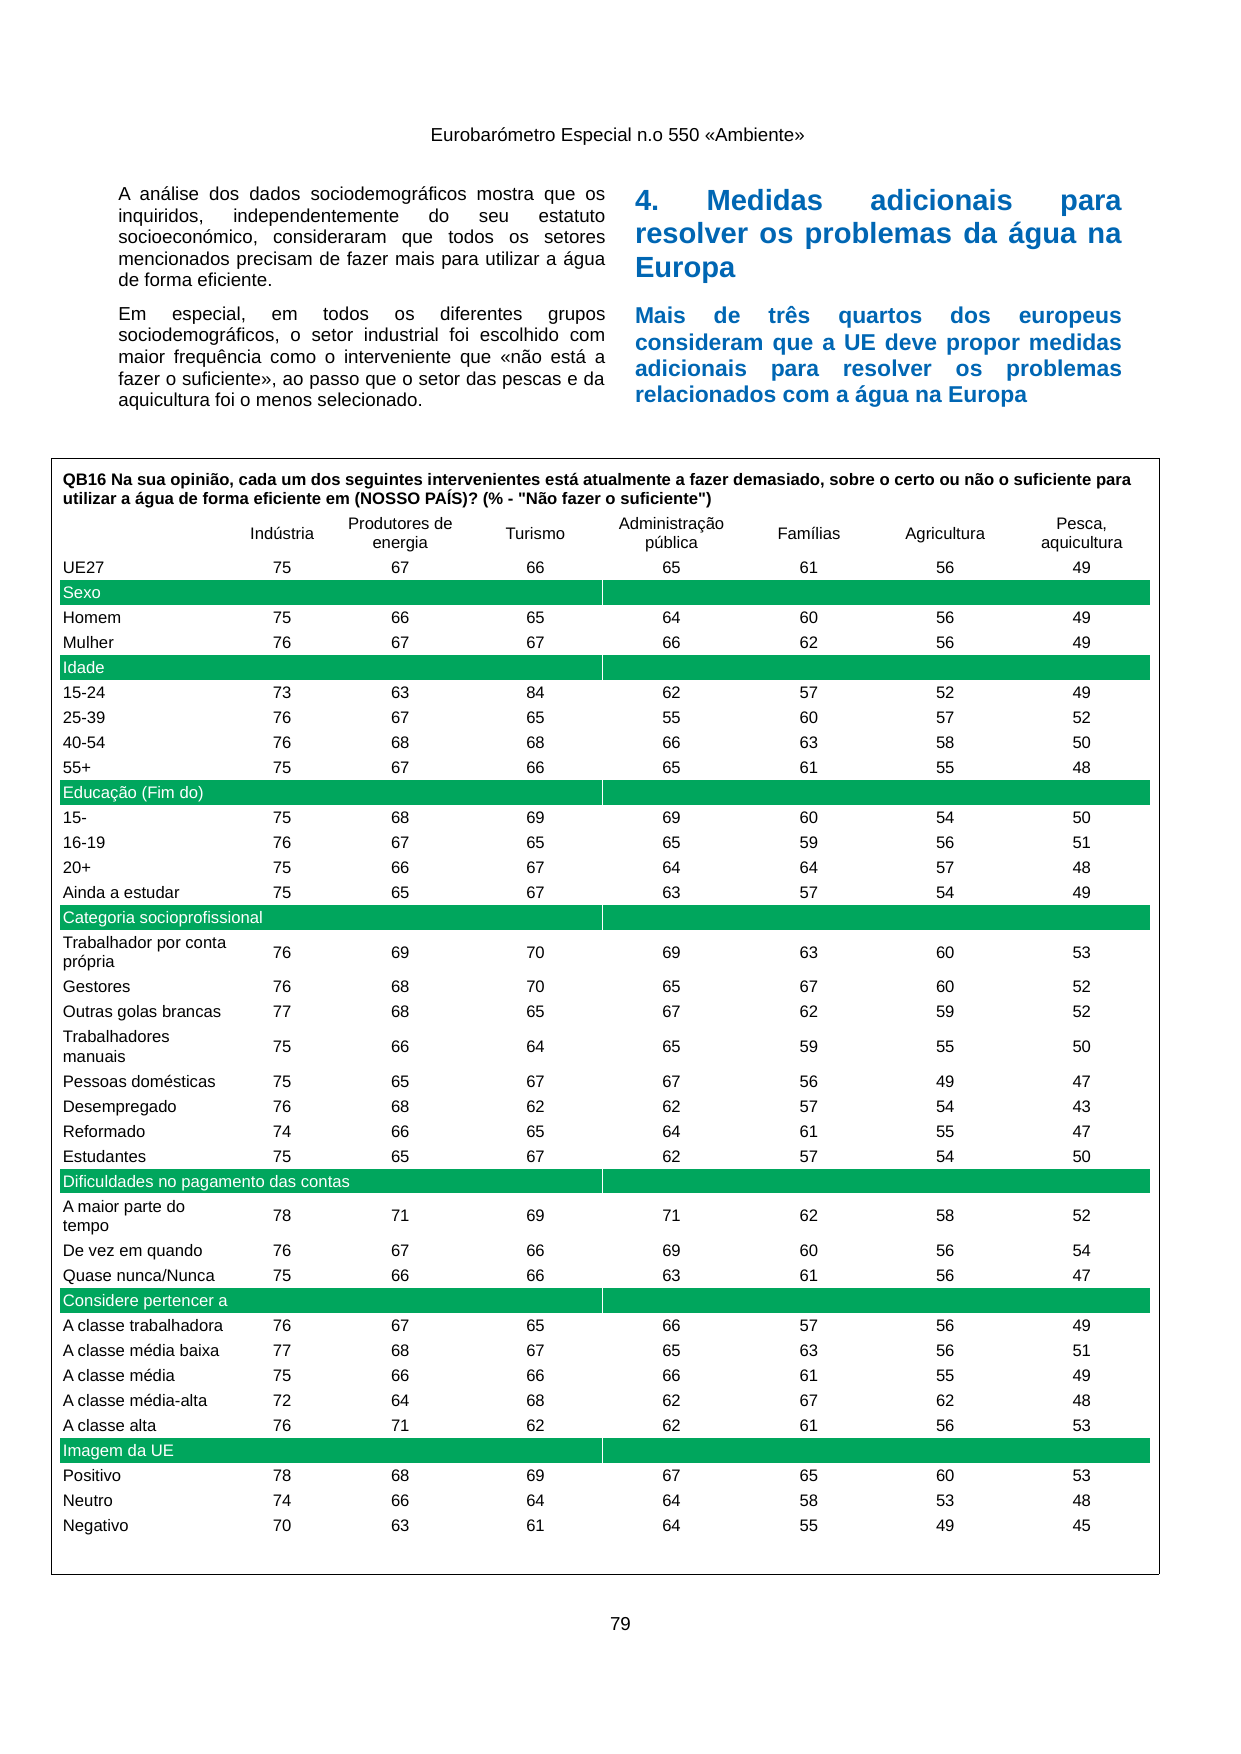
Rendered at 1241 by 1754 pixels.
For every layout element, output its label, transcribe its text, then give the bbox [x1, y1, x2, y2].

table_cell 55 [877, 1024, 1013, 1068]
table_cell 67 [740, 1388, 877, 1413]
table_cell Trabalhadores manuais [60, 1024, 232, 1068]
table_cell 62 [603, 1388, 740, 1413]
table_cell 43 [1013, 1094, 1150, 1118]
table_cell 76 [232, 705, 332, 730]
table_cell 69 [468, 1194, 602, 1238]
table_cell 75 [232, 880, 332, 905]
table_cell 61 [740, 555, 877, 580]
table_cell 16-19 [60, 830, 232, 855]
table_cell 50 [1013, 730, 1150, 755]
table_cell [603, 905, 740, 930]
table_cell [877, 655, 1013, 680]
table_cell 58 [877, 730, 1013, 755]
table_cell 76 [232, 730, 332, 755]
table_cell 65 [468, 999, 602, 1024]
table_cell 15-24 [60, 680, 232, 705]
table_cell 66 [332, 1024, 468, 1068]
table_cell 64 [603, 1488, 740, 1513]
table_cell A classe média-alta [60, 1388, 232, 1413]
table_cell 60 [740, 605, 877, 630]
table_cell 68 [332, 730, 468, 755]
table_cell 64 [603, 605, 740, 630]
table_cell 64 [468, 1488, 602, 1513]
table_cell Gestores [60, 974, 232, 999]
table_cell 63 [603, 880, 740, 905]
table_cell 66 [468, 755, 602, 780]
table_cell 62 [603, 680, 740, 705]
table_cell 66 [332, 605, 468, 630]
table_cell 72 [232, 1388, 332, 1413]
table_cell 75 [232, 605, 332, 630]
table_cell 47 [1013, 1069, 1150, 1093]
table_cell Trabalhador por conta própria [60, 930, 232, 974]
table_cell Administração pública [603, 511, 740, 555]
table_cell Outras golas brancas [60, 999, 232, 1024]
table_cell Neutro [60, 1488, 232, 1513]
table_cell 61 [740, 1413, 877, 1438]
table_cell 66 [332, 1119, 468, 1143]
table_cell 49 [877, 1513, 1013, 1538]
table_cell Positivo [60, 1463, 232, 1488]
table_cell 77 [232, 1338, 332, 1363]
table_cell 75 [232, 1024, 332, 1068]
table_cell 73 [232, 680, 332, 705]
table_cell Pessoas domésticas [60, 1069, 232, 1093]
table_cell 71 [332, 1194, 468, 1238]
table_cell [877, 1288, 1013, 1313]
table_cell De vez em quando [60, 1238, 232, 1263]
table_cell 63 [332, 1513, 468, 1538]
table_cell 52 [1013, 974, 1150, 999]
table_cell Considere pertencer a [60, 1288, 602, 1313]
table_cell 70 [468, 930, 602, 974]
table_cell 68 [332, 999, 468, 1024]
table_cell 53 [1013, 1413, 1150, 1438]
table_cell 61 [740, 1263, 877, 1288]
table_cell 67 [332, 1313, 468, 1338]
table_cell 66 [603, 1363, 740, 1388]
table_cell 56 [877, 555, 1013, 580]
table_cell 62 [603, 1094, 740, 1118]
table_cell 65 [468, 605, 602, 630]
table_cell 65 [468, 1119, 602, 1143]
table_cell 66 [468, 1363, 602, 1388]
table_cell 62 [603, 1413, 740, 1438]
table_cell 56 [877, 1238, 1013, 1263]
table_cell 70 [232, 1513, 332, 1538]
table_cell Famílias [740, 511, 877, 555]
table_cell 55 [877, 755, 1013, 780]
table_cell A classe média baixa [60, 1338, 232, 1363]
table_cell Dificuldades no pagamento das contas [60, 1169, 602, 1193]
table_cell 56 [877, 605, 1013, 630]
table_cell 57 [740, 1144, 877, 1168]
table_cell 62 [877, 1388, 1013, 1413]
table_cell 51 [1013, 1338, 1150, 1363]
table_cell 59 [740, 830, 877, 855]
table_cell 65 [468, 830, 602, 855]
table_cell 68 [332, 1094, 468, 1118]
table_cell 66 [603, 730, 740, 755]
table_cell 64 [603, 1513, 740, 1538]
table_cell 64 [468, 1024, 602, 1068]
table_cell [1013, 905, 1150, 930]
table_cell 68 [332, 1338, 468, 1363]
table_cell Produtores de energia [332, 511, 468, 555]
table_cell 67 [332, 555, 468, 580]
table_cell 67 [740, 974, 877, 999]
table_cell 67 [468, 855, 602, 880]
table_cell 76 [232, 1313, 332, 1338]
table_cell Pesca, aquicultura [1013, 511, 1150, 555]
table_cell [1013, 1169, 1150, 1193]
table_cell [603, 1438, 740, 1463]
table_cell 52 [1013, 1194, 1150, 1238]
table_cell 64 [332, 1388, 468, 1413]
table_cell 75 [232, 1144, 332, 1168]
table_cell 71 [332, 1413, 468, 1438]
table_cell 62 [468, 1413, 602, 1438]
table_cell 61 [740, 755, 877, 780]
table_cell Ainda a estudar [60, 880, 232, 905]
table_cell 57 [877, 705, 1013, 730]
table_cell 54 [877, 1094, 1013, 1118]
table_cell 76 [232, 930, 332, 974]
table_cell Educação (Fim do) [60, 780, 602, 805]
table_cell 67 [332, 755, 468, 780]
table_cell UE27 [60, 555, 232, 580]
table_cell 68 [468, 1388, 602, 1413]
table_cell 61 [740, 1363, 877, 1388]
table_cell 67 [603, 1463, 740, 1488]
table_cell 76 [232, 1238, 332, 1263]
table_cell 63 [740, 930, 877, 974]
table_cell [740, 1288, 877, 1313]
table_cell 63 [603, 1263, 740, 1288]
table_cell 65 [603, 830, 740, 855]
table_cell 56 [877, 630, 1013, 655]
table_cell 69 [603, 930, 740, 974]
table_cell 61 [468, 1513, 602, 1538]
table_cell 76 [232, 1413, 332, 1438]
table_cell 58 [877, 1194, 1013, 1238]
table_cell 60 [740, 705, 877, 730]
table_cell 48 [1013, 1388, 1150, 1413]
table_cell [877, 1438, 1013, 1463]
table_cell 74 [232, 1119, 332, 1143]
table_cell 76 [232, 630, 332, 655]
table_cell 66 [603, 630, 740, 655]
table_cell 56 [740, 1069, 877, 1093]
table_cell 53 [1013, 930, 1150, 974]
table_cell 50 [1013, 1144, 1150, 1168]
table_cell 66 [468, 555, 602, 580]
table_cell 49 [1013, 1313, 1150, 1338]
table_cell 59 [877, 999, 1013, 1024]
table_cell 52 [1013, 705, 1150, 730]
table_cell 56 [877, 1413, 1013, 1438]
table_cell 54 [877, 1144, 1013, 1168]
table_cell 56 [877, 1263, 1013, 1288]
table_cell 66 [468, 1263, 602, 1288]
table_cell [877, 780, 1013, 805]
table_cell Indústria [232, 511, 332, 555]
table_cell [1013, 780, 1150, 805]
text A análise dos dados sociodemográficos mostra que os inquiridos, independentemente do seu estatuto socioeconómico, consideraram que todos os setores mencionados precisam de fazer mais para utilizar a água de forma eficiente. [118, 183, 605, 291]
table_cell 54 [877, 880, 1013, 905]
table_cell 62 [603, 1144, 740, 1168]
table_cell 62 [740, 1194, 877, 1238]
table_cell 66 [332, 1263, 468, 1288]
table_cell 67 [332, 830, 468, 855]
table_cell 56 [877, 1313, 1013, 1338]
table_cell 62 [740, 999, 877, 1024]
table_cell 65 [468, 1313, 602, 1338]
table_cell 54 [877, 805, 1013, 830]
table_cell [877, 1169, 1013, 1193]
table_cell 55 [877, 1363, 1013, 1388]
table_cell A classe alta [60, 1413, 232, 1438]
table_cell 71 [603, 1194, 740, 1238]
table_cell A maior parte do tempo [60, 1194, 232, 1238]
table_cell [60, 511, 232, 555]
table_cell 75 [232, 1069, 332, 1093]
table_cell 60 [877, 974, 1013, 999]
table_cell 59 [740, 1024, 877, 1068]
table_cell 49 [1013, 605, 1150, 630]
table_cell 56 [877, 830, 1013, 855]
table_cell 55+ [60, 755, 232, 780]
table_cell [603, 580, 740, 605]
table_cell 49 [1013, 680, 1150, 705]
table_cell 65 [740, 1463, 877, 1488]
table_cell 68 [332, 974, 468, 999]
table_cell 58 [740, 1488, 877, 1513]
table_cell 67 [468, 880, 602, 905]
table_cell 45 [1013, 1513, 1150, 1538]
table_cell 76 [232, 1094, 332, 1118]
table_cell 84 [468, 680, 602, 705]
table_cell 67 [332, 1238, 468, 1263]
table_cell 48 [1013, 755, 1150, 780]
table_cell 57 [877, 855, 1013, 880]
table_cell 67 [332, 705, 468, 730]
table_cell 55 [603, 705, 740, 730]
text Mais de três quartos dos europeus consideram que a UE deve propor medidas adicionais para resolver os problemas relacionados com a água na Europa [635, 302, 1122, 407]
table_cell 65 [603, 974, 740, 999]
table_cell 65 [468, 705, 602, 730]
table_cell 65 [603, 755, 740, 780]
table_cell 74 [232, 1488, 332, 1513]
table_cell [877, 905, 1013, 930]
table_cell 25-39 [60, 705, 232, 730]
table_cell 75 [232, 805, 332, 830]
table_cell 68 [332, 1463, 468, 1488]
table_cell 60 [740, 805, 877, 830]
table_cell Categoria socioprofissional [60, 905, 602, 930]
table_cell [1013, 655, 1150, 680]
table_cell 62 [740, 630, 877, 655]
table_cell 67 [603, 999, 740, 1024]
table_cell 49 [1013, 630, 1150, 655]
table_cell [740, 1438, 877, 1463]
table_cell [1013, 1288, 1150, 1313]
table_cell 69 [468, 805, 602, 830]
table_cell 68 [468, 730, 602, 755]
table_cell 66 [468, 1238, 602, 1263]
table_cell 66 [603, 1313, 740, 1338]
table_cell 54 [1013, 1238, 1150, 1263]
table_cell 15- [60, 805, 232, 830]
text Em especial, em todos os diferentes grupos sociodemográficos, o setor industrial foi escolhido com maior frequência como o interveniente que «não está a fazer o suficiente», ao passo que o setor das pescas e da aquicultura foi o menos selecionado. [118, 303, 605, 411]
table_cell 62 [468, 1094, 602, 1118]
table_cell [740, 905, 877, 930]
table_cell 67 [468, 1144, 602, 1168]
table_cell 52 [877, 680, 1013, 705]
table_cell 75 [232, 855, 332, 880]
table_cell Turismo [468, 511, 602, 555]
table_cell 77 [232, 999, 332, 1024]
table_cell Negativo [60, 1513, 232, 1538]
table_cell A classe trabalhadora [60, 1313, 232, 1338]
table_cell 69 [332, 930, 468, 974]
table_cell 50 [1013, 805, 1150, 830]
table_cell 64 [603, 855, 740, 880]
table_cell 65 [603, 1338, 740, 1363]
table_cell 20+ [60, 855, 232, 880]
table_header QB16 Na sua opinião, cada um dos seguintes intervenientes está atualmente a fazer demasiado, sobre o certo ou não o suficiente para utilizar a água de forma eficiente em (NOSSO PAÍS)? (% - "Não fazer o suficiente") [60, 467, 1150, 511]
table_cell 49 [1013, 1363, 1150, 1388]
table_cell 53 [1013, 1463, 1150, 1488]
table_cell 49 [877, 1069, 1013, 1093]
table_cell [603, 1169, 740, 1193]
table_cell Imagem da UE [60, 1438, 602, 1463]
table_cell Agricultura [877, 511, 1013, 555]
table_cell 63 [740, 730, 877, 755]
text [52, 459, 1159, 1574]
table_cell A classe média [60, 1363, 232, 1388]
table_cell 57 [740, 1094, 877, 1118]
table_cell 67 [468, 1338, 602, 1363]
table_cell 65 [332, 1144, 468, 1168]
table_cell [740, 655, 877, 680]
table_cell Homem [60, 605, 232, 630]
table_cell 53 [877, 1488, 1013, 1513]
table_cell 75 [232, 1263, 332, 1288]
table_cell 69 [468, 1463, 602, 1488]
table_cell [740, 580, 877, 605]
table_cell 64 [603, 1119, 740, 1143]
table_cell Desempregado [60, 1094, 232, 1118]
table_cell [603, 655, 740, 680]
table_cell [877, 580, 1013, 605]
table_cell 60 [877, 930, 1013, 974]
table_cell 75 [232, 755, 332, 780]
table_cell 55 [740, 1513, 877, 1538]
table_cell Mulher [60, 630, 232, 655]
subtitle 4. Medidas adicionais para resolver os problemas da água na Europa [635, 183, 1122, 284]
table_cell [603, 1288, 740, 1313]
table_cell Idade [60, 655, 602, 680]
table_cell 70 [468, 974, 602, 999]
table_cell Quase nunca/Nunca [60, 1263, 232, 1288]
table_cell 65 [332, 880, 468, 905]
table_cell 48 [1013, 855, 1150, 880]
table_cell [1013, 1438, 1150, 1463]
table_cell 57 [740, 680, 877, 705]
table_cell 75 [232, 1363, 332, 1388]
table_cell 55 [877, 1119, 1013, 1143]
table_cell 69 [603, 805, 740, 830]
table_cell Reformado [60, 1119, 232, 1143]
table_cell 75 [232, 555, 332, 580]
table_cell 40-54 [60, 730, 232, 755]
table_cell 60 [740, 1238, 877, 1263]
table_cell 52 [1013, 999, 1150, 1024]
table_cell 61 [740, 1119, 877, 1143]
table_cell 48 [1013, 1488, 1150, 1513]
table_cell 47 [1013, 1119, 1150, 1143]
table_cell 51 [1013, 830, 1150, 855]
table_cell 78 [232, 1194, 332, 1238]
table_cell 49 [1013, 555, 1150, 580]
table_cell 67 [332, 630, 468, 655]
table_cell 50 [1013, 1024, 1150, 1068]
table_cell 66 [332, 1488, 468, 1513]
table_cell Sexo [60, 580, 602, 605]
table_cell 76 [232, 830, 332, 855]
table_cell 66 [332, 855, 468, 880]
table_cell [603, 780, 740, 805]
table_cell 56 [877, 1338, 1013, 1363]
table_cell 69 [603, 1238, 740, 1263]
table_cell 49 [1013, 880, 1150, 905]
table_cell 68 [332, 805, 468, 830]
table_cell 63 [332, 680, 468, 705]
table_cell 67 [468, 1069, 602, 1093]
table_cell 78 [232, 1463, 332, 1488]
table_cell 63 [740, 1338, 877, 1363]
table_cell 57 [740, 1313, 877, 1338]
table_cell Estudantes [60, 1144, 232, 1168]
table_cell 57 [740, 880, 877, 905]
table_cell 76 [232, 974, 332, 999]
table_cell [1013, 580, 1150, 605]
table_cell 65 [603, 555, 740, 580]
table_cell 60 [877, 1463, 1013, 1488]
table_cell 65 [603, 1024, 740, 1068]
table_cell 67 [603, 1069, 740, 1093]
table_cell [740, 1169, 877, 1193]
table_cell 66 [332, 1363, 468, 1388]
table_cell 65 [332, 1069, 468, 1093]
table_cell 64 [740, 855, 877, 880]
table_cell 67 [468, 630, 602, 655]
table_cell 47 [1013, 1263, 1150, 1288]
table_cell [740, 780, 877, 805]
